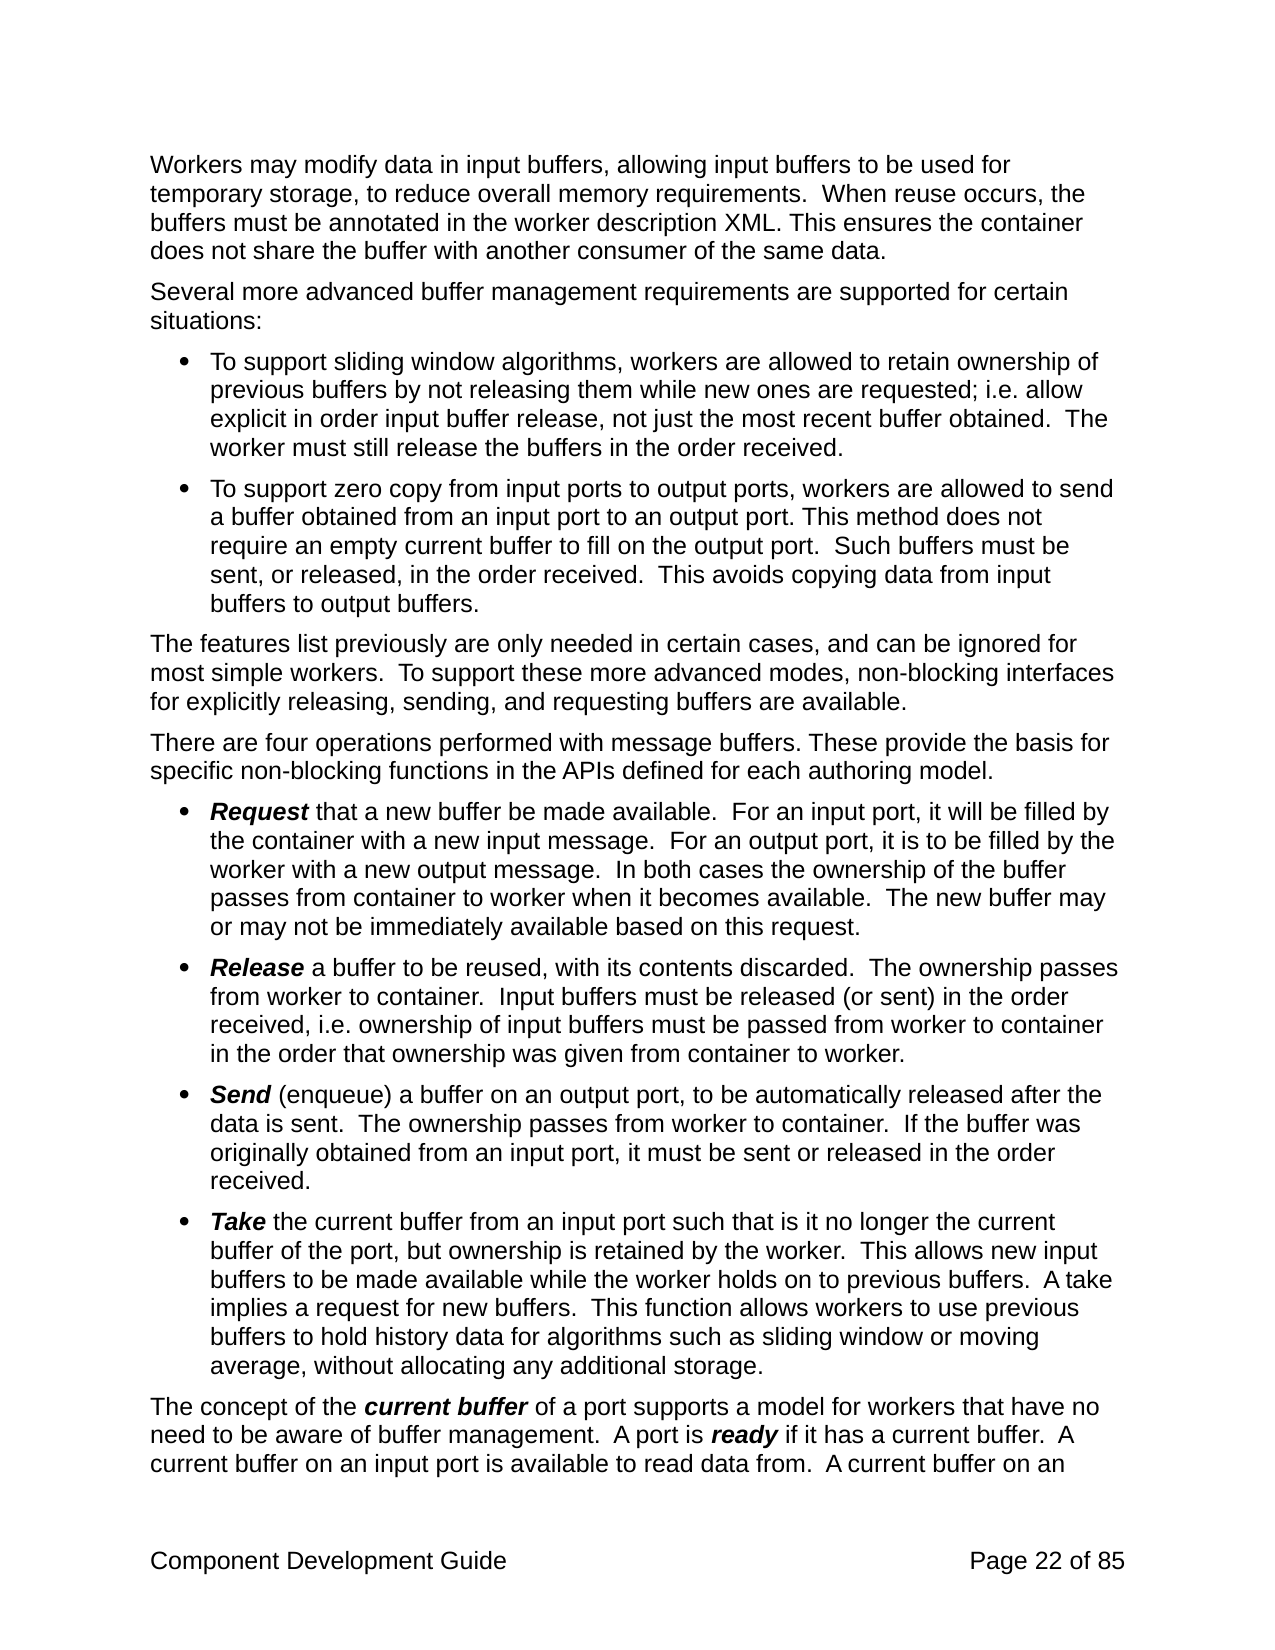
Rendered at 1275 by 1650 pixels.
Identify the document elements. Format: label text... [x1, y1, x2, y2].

text Several more advanced buffer management requirements are supported for certain situations: [150, 277, 1125, 334]
text There are four operations performed with message buffers. These provide the basis for specific non-blocking functions in the APIs defined for each authoring model. [150, 728, 1125, 785]
text The concept of the current buffer of a port supports a model for workers that have no need to be aware of buffer management. A port is ready if it has a current buffer. A current buffer on an input port is available to read data from. A current buffer on an [150, 1392, 1125, 1478]
list Request that a new buffer be made available. For an input port, it will be filled by the container with a new input message. For an output port, it is to be filled by the worker with a new output message. In both cases the ownership of the buffer passes from container to worker when it becomes available. The new buffer may or may not be immediately available based on this request. [180, 797, 1125, 941]
list To support zero copy from input ports to output ports, workers are allowed to send a buffer obtained from an input port to an output port. This method does not require an empty current buffer to fill on the output port. Such buffers must be sent, or released, in the order received. This avoids copying data from input buffers to output buffers. [180, 473, 1125, 617]
text The features list previously are only needed in certain cases, and can be ignored for most simple workers. To support these more advanced modes, non-blocking interfaces for explicitly releasing, sending, and requesting buffers are available. [150, 629, 1125, 716]
list Release a buffer to be reused, with its contents discarded. The ownership passes from worker to container. Input buffers must be released (or sent) in the order received, i.e. ownership of input buffers must be passed from worker to container in the order that ownership was given from container to worker. [180, 953, 1125, 1068]
list Send (enqueue) a buffer on an output port, to be automatically released after the data is sent. The ownership passes from worker to container. If the buffer was originally obtained from an input port, it must be sent or released in the order received. [180, 1080, 1125, 1195]
list Take the current buffer from an input port such that is it no longer the current buffer of the port, but ownership is retained by the worker. This allows new input buffers to be made available while the worker holds on to previous buffers. A take implies a request for new buffers. This function allows workers to use previous buffers to hold history data for algorithms such as sliding window or moving average, without allocating any additional storage. [180, 1207, 1125, 1380]
list To support sliding window algorithms, workers are allowed to retain ownership of previous buffers by not releasing them while new ones are requested; i.e. allow explicit in order input buffer release, not just the most recent buffer obtained. The worker must still release the buffers in the order received. [180, 346, 1125, 462]
text Workers may modify data in input buffers, allowing input buffers to be used for temporary storage, to reduce overall memory requirements. When reuse occurs, the buffers must be annotated in the worker description XML. This ensures the container does not share the buffer with another consumer of the same data. [150, 150, 1125, 265]
